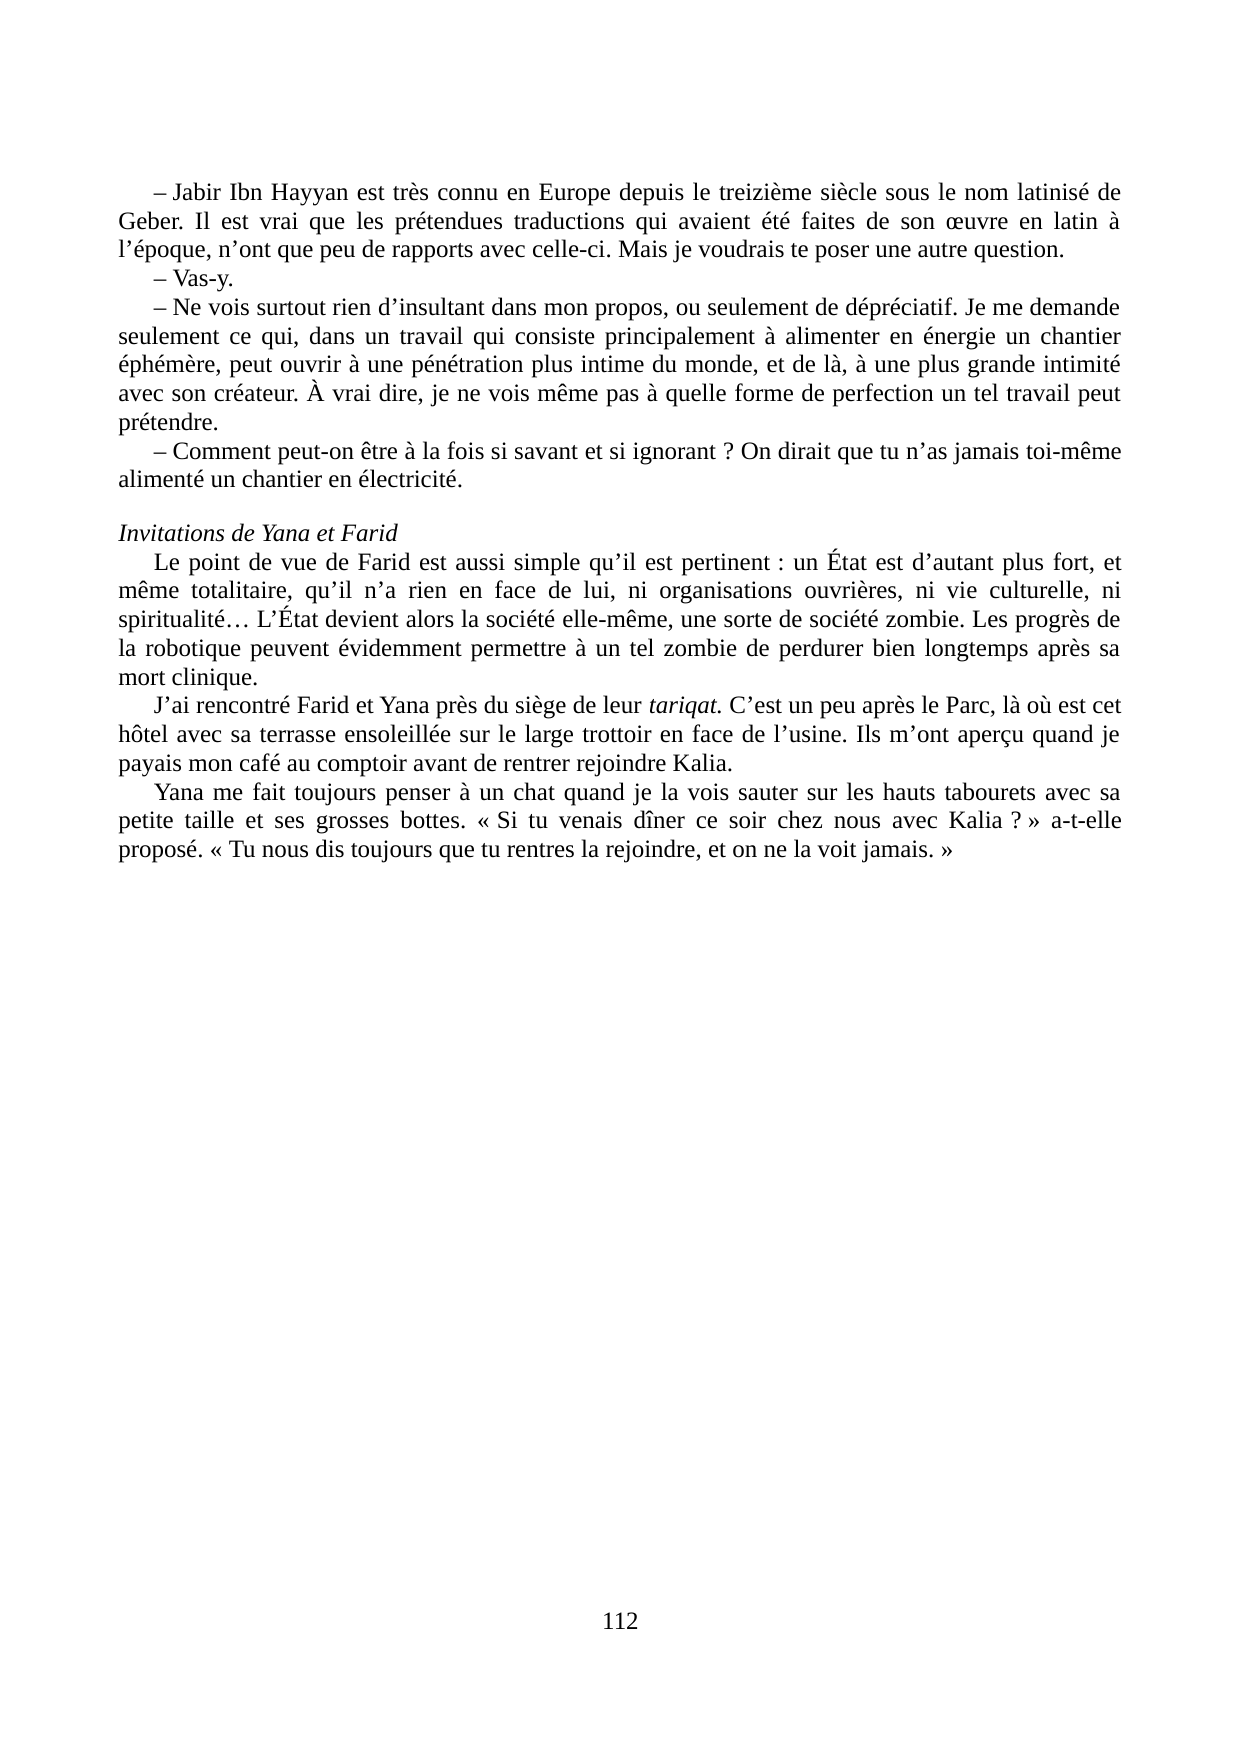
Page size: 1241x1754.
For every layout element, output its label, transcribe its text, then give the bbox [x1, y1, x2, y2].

text – Comment peut-on être à la fois si savant et si ignorant ? On dirait que tu n’as jamais toi-même alimenté un chantier en électricité. [118, 436, 1122, 493]
text – Jabir Ibn Hayyan est très connu en Europe depuis le treizième siècle sous le nom latinisé de Geber. Il est vrai que les prétendues traductions qui avaient été faites de son œuvre en latin à l’époque, n’ont que peu de rapports avec celle-ci. Mais je voudrais te poser une autre question. [118, 177, 1122, 263]
text – Ne vois surtout rien d’insultant dans mon propos, ou seulement de dépréciatif. Je me demande seulement ce qui, dans un travail qui consiste principalement à alimenter en énergie un chantier éphémère, peut ouvrir à une pénétration plus intime du monde, et de là, à une plus grande intimité avec son créateur. À vrai dire, je ne vois même pas à quelle forme de perfection un tel travail peut prétendre. [118, 292, 1122, 436]
text J’ai rencontré Farid et Yana près du siège de leur tariqat. C’est un peu après le Parc, là où est cet hôtel avec sa terrasse ensoleillée sur le large trottoir en face de l’usine. Ils m’ont aperçu quand je payais mon café au comptoir avant de rentrer rejoindre Kalia. [118, 691, 1122, 777]
text – Vas-y. [118, 263, 1122, 292]
subtitle Invitations de Yana et Farid [118, 518, 1122, 547]
text Le point de vue de Farid est aussi simple qu’il est pertinent : un État est d’autant plus fort, et même totalitaire, qu’il n’a rien en face de lui, ni organisations ouvrières, ni vie culturelle, ni spiritualité… L’État devient alors la société elle-même, une sorte de société zombie. Les progrès de la robotique peuvent évidemment permettre à un tel zombie de perdurer bien longtemps après sa mort clinique. [118, 547, 1122, 691]
text Yana me fait toujours penser à un chat quand je la vois sauter sur les hauts tabourets avec sa petite taille et ses grosses bottes. « Si tu venais dîner ce soir chez nous avec Kalia ? » a-t-elle proposé. « Tu nous dis toujours que tu rentres la rejoindre, et on ne la voit jamais. » [118, 777, 1122, 863]
